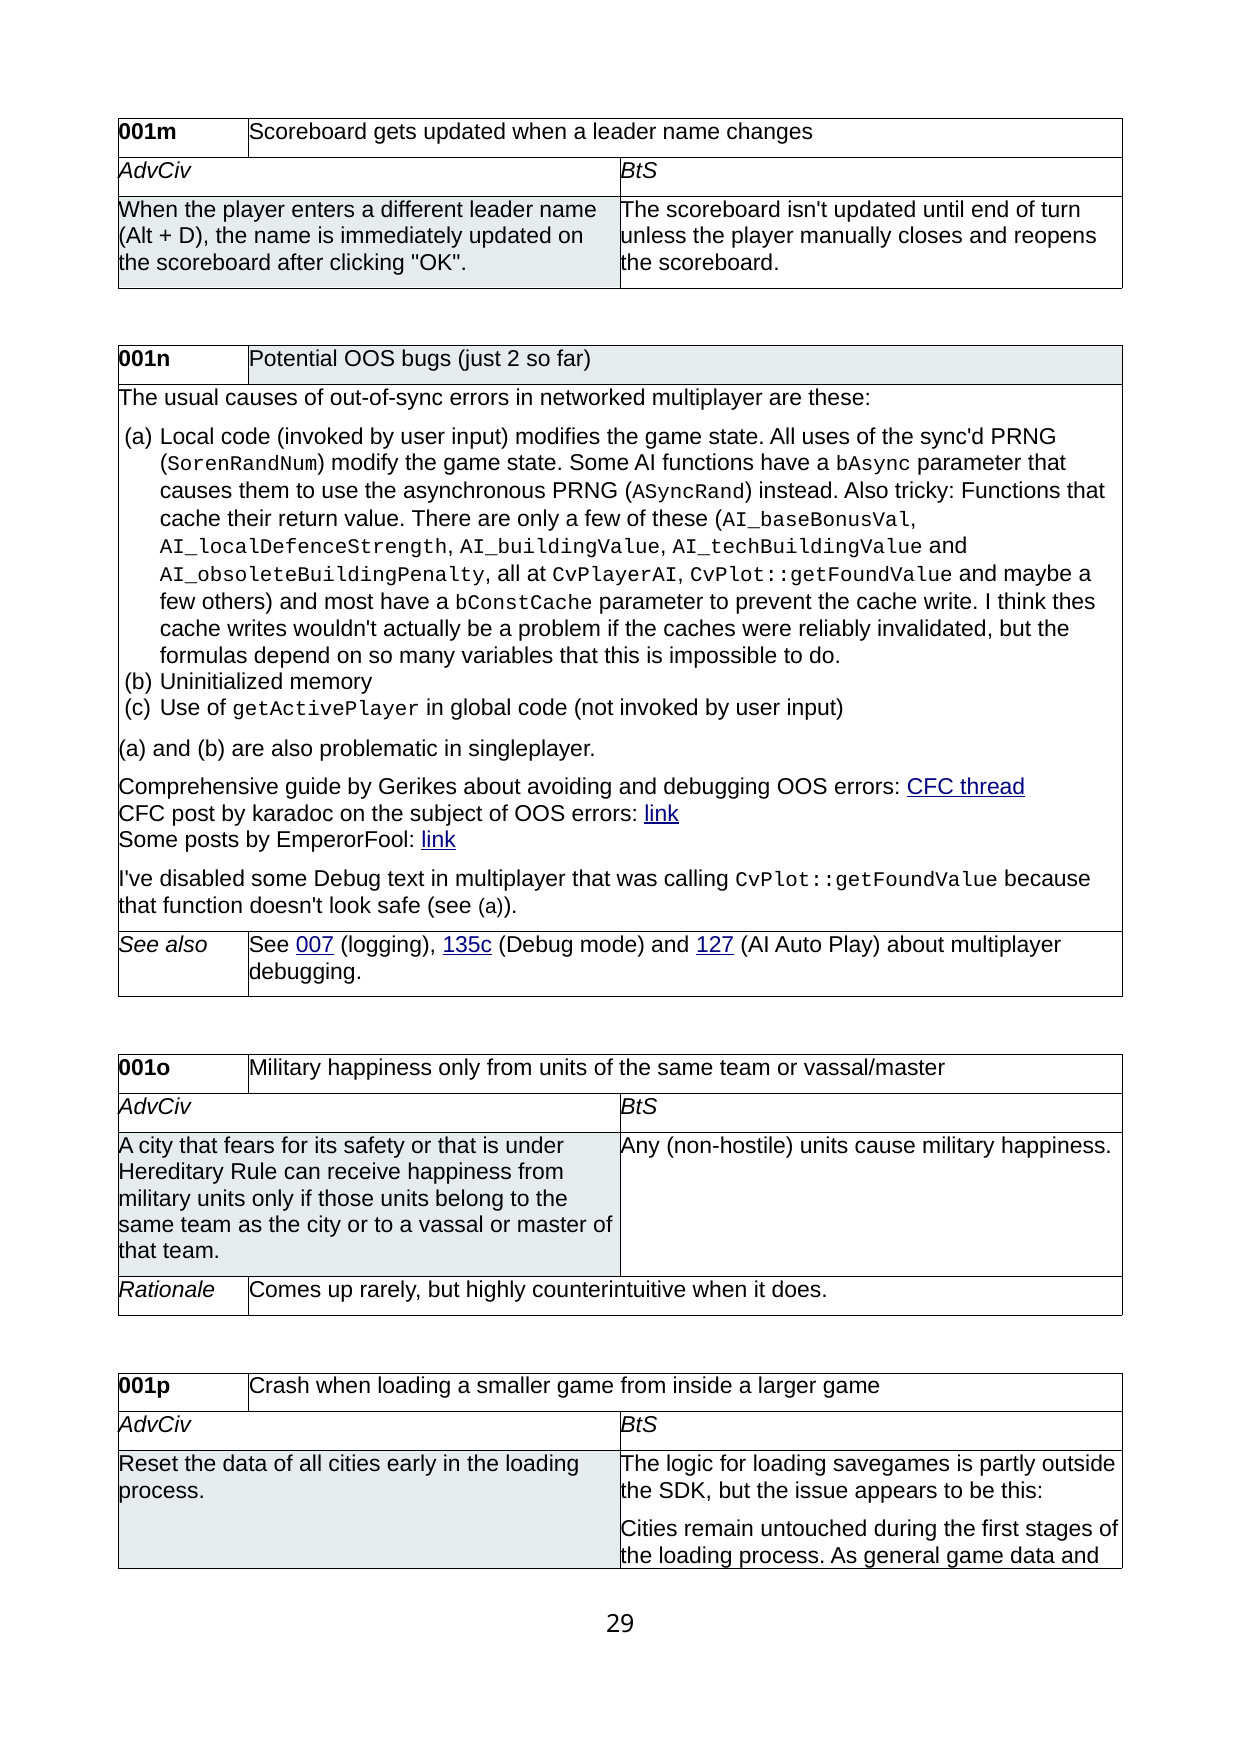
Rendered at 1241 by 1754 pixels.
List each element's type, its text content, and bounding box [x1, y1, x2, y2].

table_header Potential OOS bugs (just 2 so far) [249, 346, 1122, 384]
table_header Crash when loading a smaller game from inside a larger game [249, 1374, 1122, 1411]
table_cell BtS [621, 1094, 1122, 1132]
table_cell See 007 (logging), 135c (Debug mode) and 127 (AI Auto Play) about multiplayer debugging. [249, 932, 1122, 996]
table_cell When the player enters a different leader name (Alt + D), the name is immediately updated on the scoreboard after clicking "OK". [119, 197, 620, 287]
table_cell The logic for loading savegames is partly outside the SDK, but the issue appears to be this: Cities remain untouched during the first stages of the loading process. As general game data and [621, 1451, 1122, 1568]
table_cell Reset the data of all cities early in the loading process. [119, 1451, 620, 1568]
table_header 001p [119, 1374, 248, 1411]
table_cell Rationale [119, 1277, 248, 1315]
table_cell BtS [621, 1412, 1122, 1450]
table_cell AdvCiv [119, 1094, 620, 1132]
table_cell A city that fears for its safety or that is under Hereditary Rule can receive happiness from military units only if those units belong to the same team as the city or to a vassal or master of that team. [119, 1133, 620, 1276]
table_cell BtS [621, 158, 1122, 196]
table_header Scoreboard gets updated when a leader name changes [249, 119, 1122, 157]
table_cell AdvCiv [119, 1412, 620, 1450]
table_cell Comes up rarely, but highly counterintuitive when it does. [249, 1277, 1122, 1315]
table_cell Any (non-hostile) units cause military happiness. [621, 1133, 1122, 1276]
table_header 001n [119, 346, 248, 384]
table_header 001o [119, 1055, 248, 1093]
table_cell AdvCiv [119, 158, 620, 196]
table_cell The usual causes of out-of-sync errors in networked multiplayer are these: Local code (invoked by user input) modifies the game state. All uses of the sync'd PRNG (SorenRandNum) modify the game state. Some AI functions have a bAsync parameter that causes them to use the asynchronous PRNG (ASyncRand) instead. Also tricky: Functions that cache their return value. There are only a few of these (AI_baseBonusVal, AI_localDefenceStrength, AI_buildingValue, AI_techBuildingValue and AI_obsoleteBuildingPenalty, all at CvPlayerAI, CvPlot::getFoundValue and maybe a few others) and most have a bConstCache parameter to prevent the cache write. I think thes cache writes wouldn't actually be a problem if the caches were reliably invalidated, but the formulas depend on so many variables that this is impossible to do. Uninitialized memory Use of getActivePlayer in global code (not invoked by user input) (a) and (b) are also problematic in singleplayer. Comprehensive guide by Gerikes about avoiding and debugging OOS errors: CFC thread CFC post by karadoc on the subject of OOS errors: link Some posts by EmperorFool: link I've disabled some Debug text in multiplayer that was calling CvPlot::getFoundValue because that function doesn't look safe (see (a)). [119, 385, 1122, 931]
table_header 001m [119, 119, 248, 157]
table_cell See also [119, 932, 248, 996]
table_cell The scoreboard isn't updated until end of turn unless the player manually closes and reopens the scoreboard. [621, 197, 1122, 287]
table_header Military happiness only from units of the same team or vassal/master [249, 1055, 1122, 1093]
